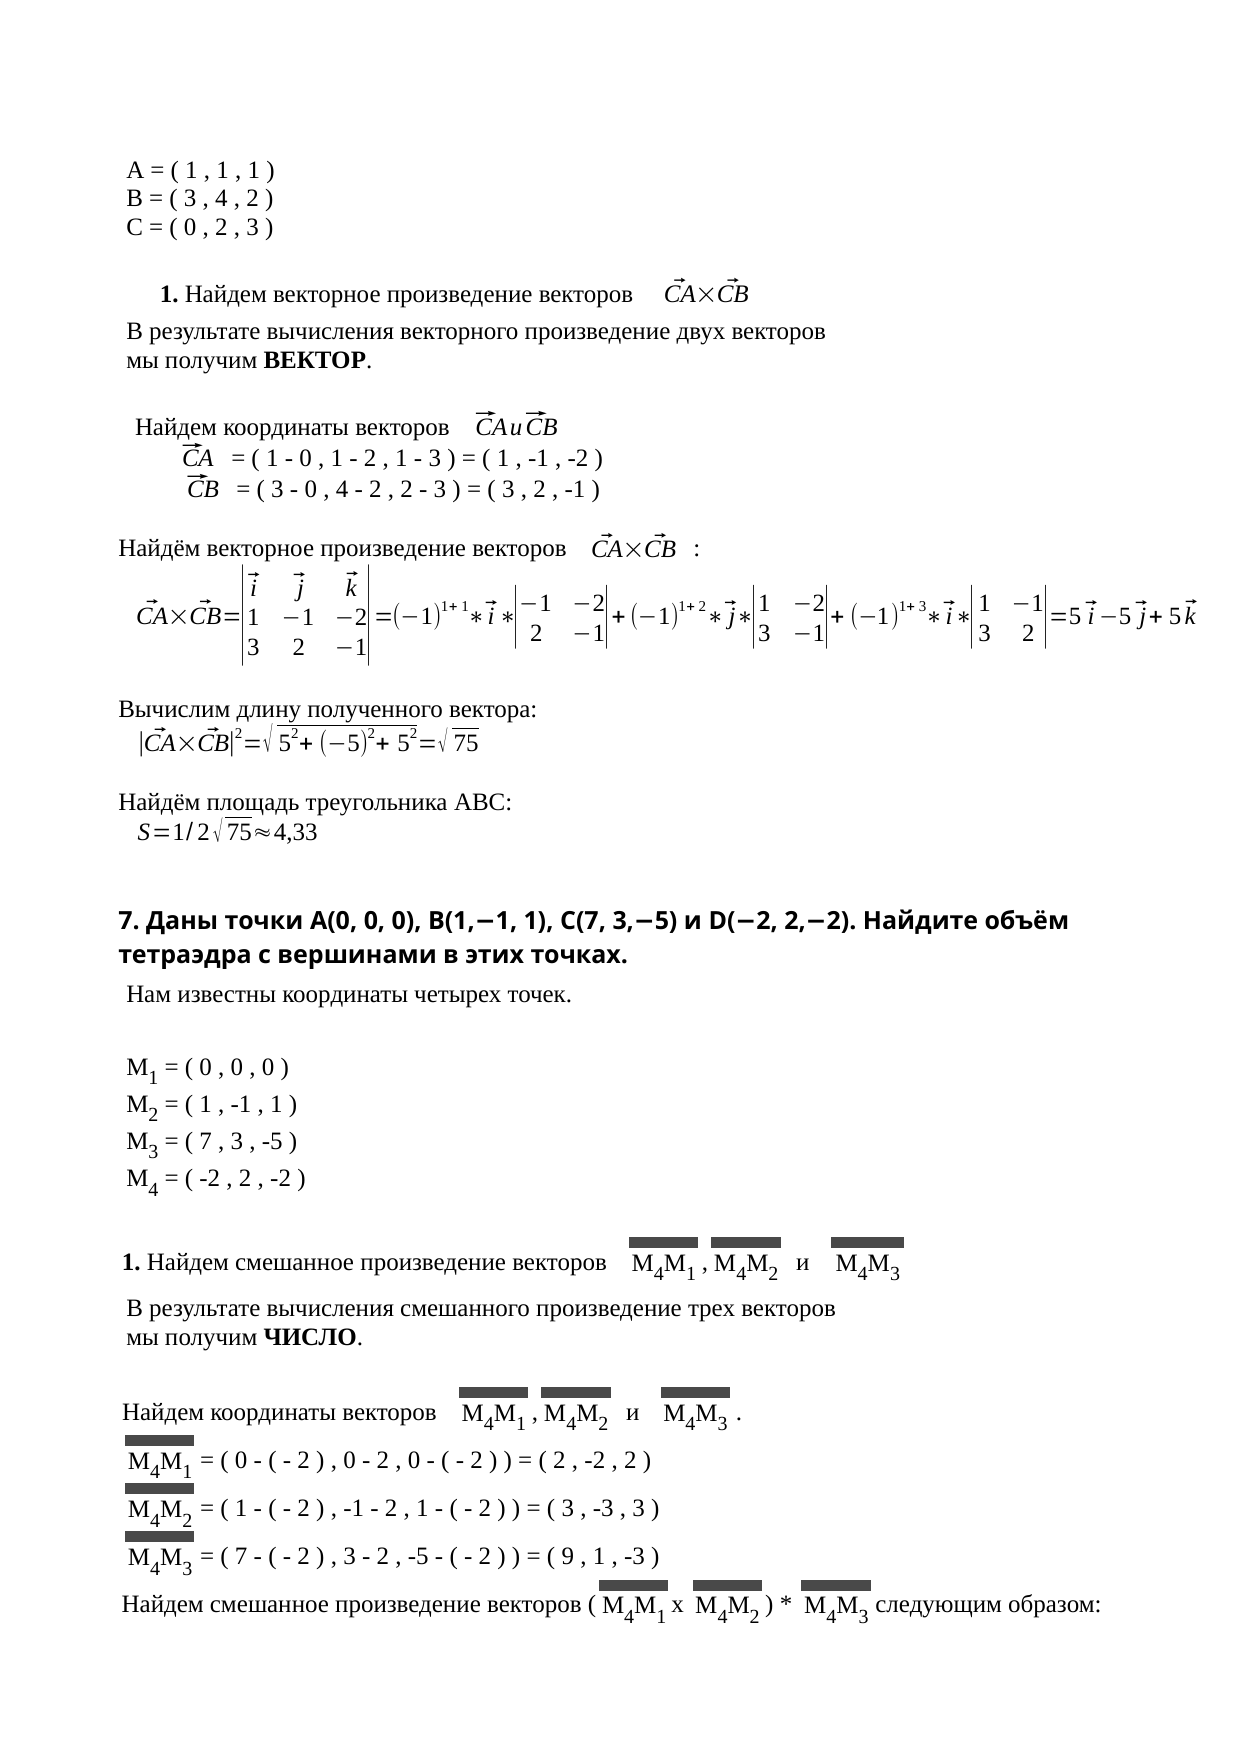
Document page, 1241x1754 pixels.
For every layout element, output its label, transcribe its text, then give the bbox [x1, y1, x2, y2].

table_cell M4M1 [629, 1248, 698, 1285]
table_header . [730, 1387, 747, 1435]
table_header ) * [762, 1580, 801, 1628]
table_header [459, 1387, 528, 1398]
table_header , [528, 1387, 541, 1435]
table_header Найдем координаты векторов [118, 411, 592, 442]
table_cell M4M1 [459, 1398, 528, 1435]
table_cell M4M3 [125, 1543, 194, 1579]
table_header [541, 1387, 611, 1398]
table_header = ( 7 - ( - 2 ) , 3 - 2 , -5 - ( - 2 ) ) = ( 9 , 1 , -3 ) [195, 1531, 665, 1579]
table_header [118, 1435, 125, 1483]
table_cell M4M2 [711, 1248, 781, 1285]
table_header [711, 1237, 781, 1248]
table_cell M4M1 [125, 1446, 194, 1483]
table_header = ( 0 - ( - 2 ) , 0 - 2 , 0 - ( - 2 ) ) = ( 2 , -2 , 2 ) [195, 1435, 656, 1483]
table_cell M4M2 [541, 1398, 611, 1435]
table_header В результате вычисления смешанного произведение трех векторов мы получим ЧИСЛО. [118, 1285, 1240, 1358]
table_header [801, 1580, 871, 1591]
text Вычислим длину полученного вектора: [118, 694, 1122, 723]
table_header M1 = ( 0 , 0 , 0 ) M2 = ( 1 , -1 , 1 ) M3 = ( 7 , 3 , -5 ) M4 = ( -2 , 2 , -2 ) [118, 1044, 1240, 1208]
table_header и [611, 1387, 661, 1435]
table_cell M4M3 [831, 1248, 904, 1285]
text Найдём площадь треугольника ABC: [118, 787, 1122, 815]
table_header [661, 1387, 730, 1398]
table_header = ( 1 - ( - 2 ) , -1 - 2 , 1 - ( - 2 ) ) = ( 3 , -3 , 3 ) [195, 1483, 665, 1531]
table_header [592, 411, 665, 442]
text 7. Даны точки A(0, 0, 0), B(1,−1, 1), C(7, 3,−5) и D(−2, 2,−2). Найдите объём тетраэдра с вершинами в этих точках. [118, 903, 1122, 971]
table_header [125, 1435, 194, 1446]
table_header [125, 1531, 194, 1542]
table_header [693, 1580, 762, 1591]
table_header = ( 1 - 0 , 1 - 2 , 1 - 3 ) = ( 1 , -1 , -2 ) [160, 442, 606, 473]
table_header [118, 442, 160, 473]
text Найдём векторное произведение векторов : [118, 532, 1122, 563]
table_header [629, 1237, 698, 1248]
table_header Найдем смешанное произведение векторов ( [118, 1580, 599, 1628]
table_header 1. Найдем смешанное произведение векторов [118, 1237, 629, 1285]
table_cell M4M3 [661, 1398, 730, 1435]
table_header 1. Найдем векторное произведение векторов [118, 278, 807, 309]
table_header [599, 1580, 668, 1591]
table_header , [698, 1237, 711, 1285]
table_header Найдем координаты векторов [118, 1387, 459, 1435]
table_header x [669, 1580, 692, 1628]
table_header следующим образом: [871, 1580, 1106, 1628]
table_header [118, 1531, 125, 1579]
table_header Нам известны координаты четырех точек. [118, 971, 1240, 1015]
table_header В результате вычисления векторного произведение двух векторов мы получим ВЕКТОР. [118, 309, 1240, 382]
table_cell M4M1 [599, 1591, 668, 1628]
table_cell M4M2 [693, 1591, 762, 1628]
table_header [118, 1483, 125, 1531]
table_header [118, 473, 160, 504]
table_header [125, 1483, 194, 1494]
table_header A = ( 1 , 1 , 1 ) B = ( 3 , 4 , 2 ) C = ( 0 , 2 , 3 ) [118, 147, 1240, 249]
table_header = ( 3 - 0 , 4 - 2 , 2 - 3 ) = ( 3 , 2 , -1 ) [160, 473, 607, 504]
table_cell M4M2 [125, 1494, 194, 1531]
table_cell M4M3 [801, 1591, 871, 1628]
table_header и [781, 1237, 831, 1285]
table_header [831, 1237, 904, 1248]
